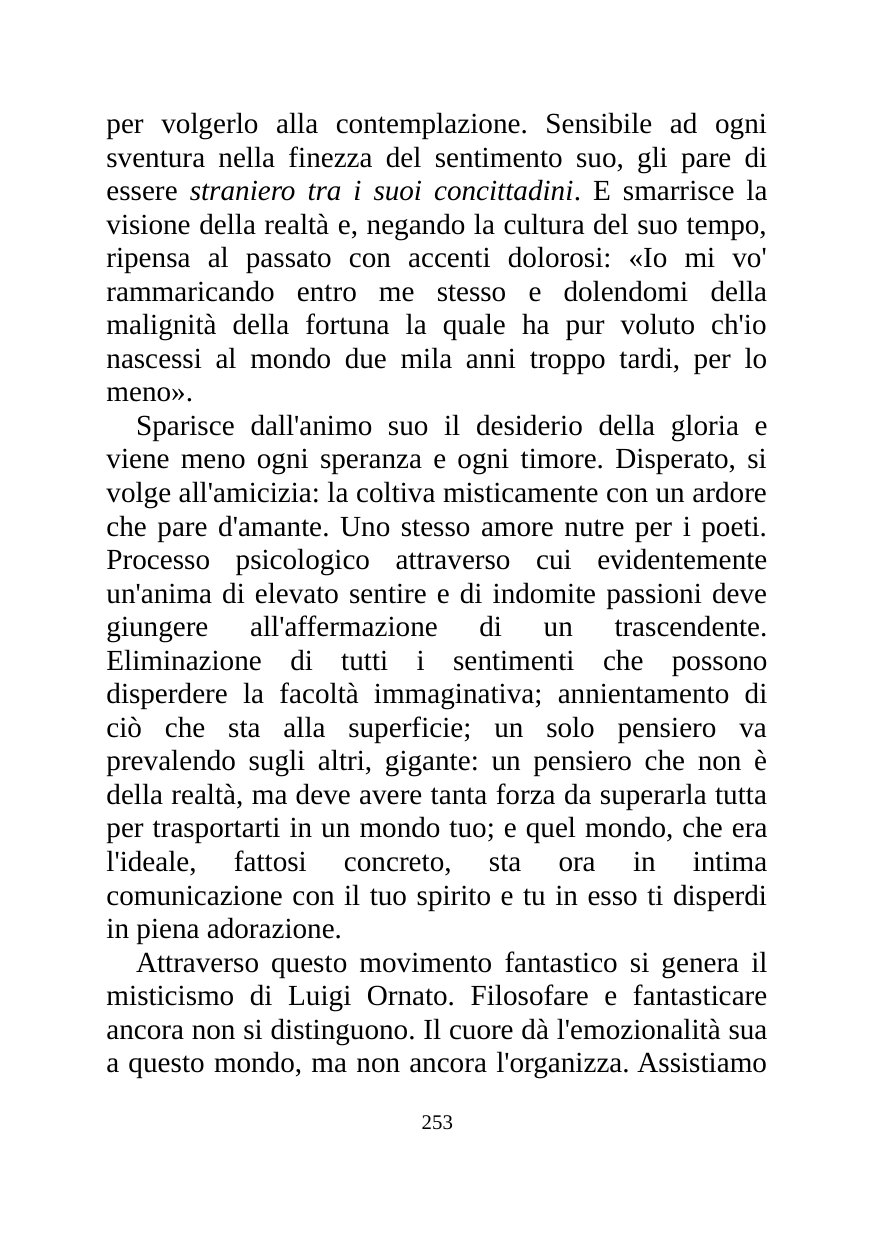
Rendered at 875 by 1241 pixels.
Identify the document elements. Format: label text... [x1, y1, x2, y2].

text Attraverso questo movimento fantastico si genera il misticismo di Luigi Ornato. Filosofare e fantasticare ancora non si distinguono. Il cuore dà l'emozionalità sua a questo mondo, ma non ancora l'organizza. Assistiamo [106, 945, 768, 1079]
text per volgerlo alla contemplazione. Sensibile ad ogni sventura nella finezza del sentimento suo, gli pare di essere straniero tra i suoi concittadini. E smarrisce la visione della realtà e, negando la cultura del suo tempo, ripensa al passato con accenti dolorosi: «Io mi vo' rammaricando entro me stesso e dolendomi della malignità della fortuna la quale ha pur voluto ch'io nascessi al mondo due mila anni troppo tardi, per lo meno». [106, 106, 768, 408]
text Sparisce dall'animo suo il desiderio della gloria e viene meno ogni speranza e ogni timore. Disperato, si volge all'amicizia: la coltiva misticamente con un ardore che pare d'amante. Uno stesso amore nutre per i poeti. Processo psicologico attraverso cui evidentemente un'anima di elevato sentire e di indomite passioni deve giungere all'affermazione di un trascendente. Eliminazione di tutti i sentimenti che possono disperdere la facoltà immaginativa; annientamento di ciò che sta alla superficie; un solo pensiero va prevalendo sugli altri, gigante: un pensiero che non è della realtà, ma deve avere tanta forza da superarla tutta per trasportarti in un mondo tuo; e quel mondo, che era l'ideale, fattosi concreto, sta ora in intima comunicazione con il tuo spirito e tu in esso ti disperdi in piena adorazione. [106, 408, 768, 945]
